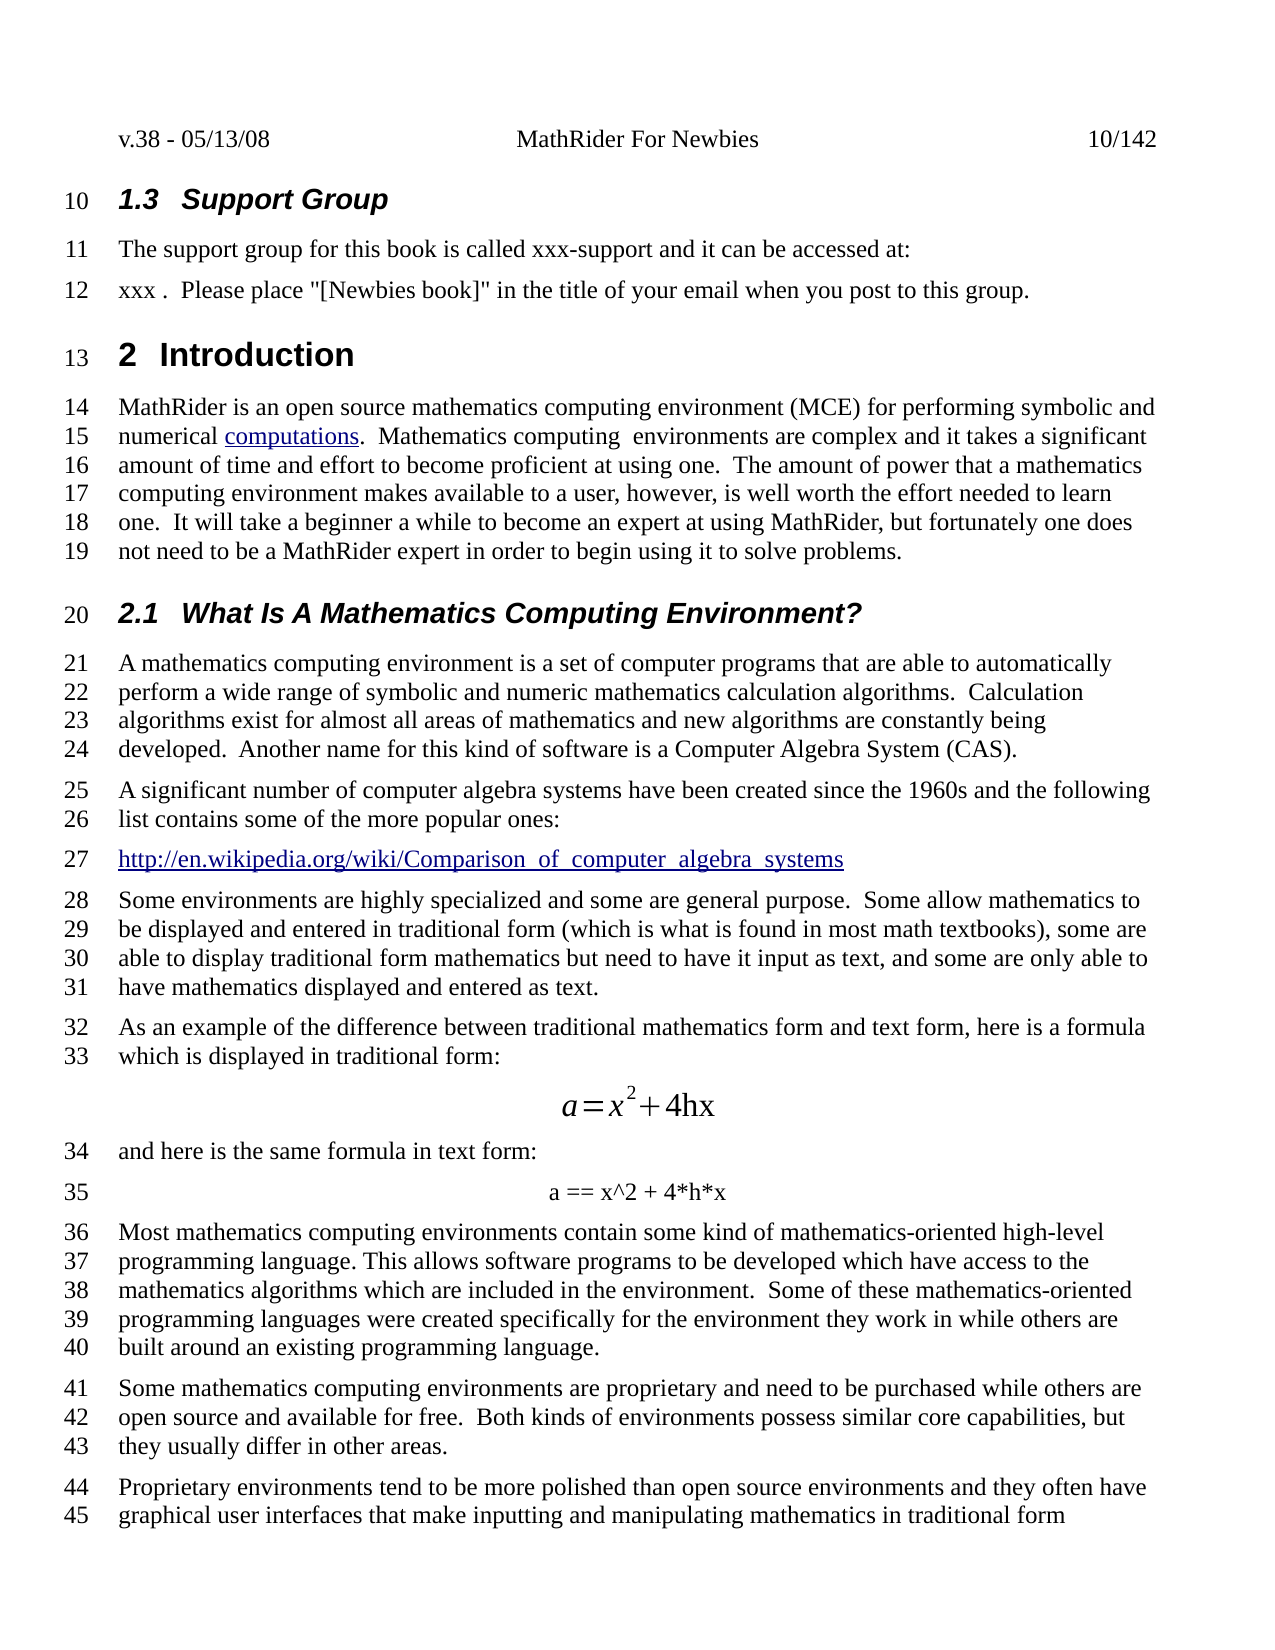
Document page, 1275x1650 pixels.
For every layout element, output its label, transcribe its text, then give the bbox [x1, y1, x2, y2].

text http://en.wikipedia.org/wiki/Comparison_of_computer_algebra_systems [118, 844, 1157, 873]
text Some mathematics computing environments are proprietary and need to be purchased while others are open source and available for free. Both kinds of environments possess similar core capabilities, but they usually differ in other areas. [118, 1373, 1157, 1459]
text Proprietary environments tend to be more polished than open source environments and they often have graphical user interfaces that make inputting and manipulating mathematics in traditional form [118, 1472, 1157, 1529]
text and here is the same formula in text form: [118, 1136, 1157, 1164]
text xxx . Please place "[Newbies book]" in the title of your email when you post to this group. [118, 275, 1157, 304]
text A mathematics computing environment is a set of computer programs that are able to automatically perform a wide range of symbolic and numeric mathematics calculation algorithms. Calculation algorithms exist for almost all areas of mathematics and new algorithms are constantly being developed. Another name for this kind of software is a Computer Algebra System (CAS). [118, 648, 1157, 763]
text A significant number of computer algebra systems have been created since the 1960s and the following list contains some of the more popular ones: [118, 775, 1157, 832]
text Most mathematics computing environments contain some kind of mathematics-oriented high-level programming language. This allows software programs to be developed which have access to the mathematics algorithms which are included in the environment. Some of these mathematics-oriented programming languages were created specifically for the environment they work in while others are built around an existing programming language. [118, 1217, 1157, 1361]
text As an example of the difference between traditional mathematics form and text form, here is a formula which is displayed in traditional form: [118, 1012, 1157, 1070]
subtitle Support Group [118, 182, 1157, 216]
text The support group for this book is called xxx-support and it can be accessed at: [118, 234, 1157, 263]
text MathRider is an open source mathematics computing environment (MCE) for performing symbolic and numerical computations. Mathematics computing environments are complex and it takes a significant amount of time and effort to become proficient at using one. The amount of power that a mathematics computing environment makes available to a user, however, is well worth the effort needed to learn one. It will take a beginner a while to become an expert at using MathRider, but fortunately one does not need to be a MathRider expert in order to begin using it to solve problems. [118, 392, 1157, 565]
subtitle Introduction [118, 335, 1157, 374]
text Some environments are highly specialized and some are general purpose. Some allow mathematics to be displayed and entered in traditional form (which is what is found in most math textbooks), some are able to display traditional form mathematics but need to have it input as text, and some are only able to have mathematics displayed and entered as text. [118, 885, 1157, 1000]
subtitle What Is A Mathematics Computing Environment? [118, 596, 1157, 629]
text a == x^2 + 4*h*x [118, 1177, 1157, 1205]
